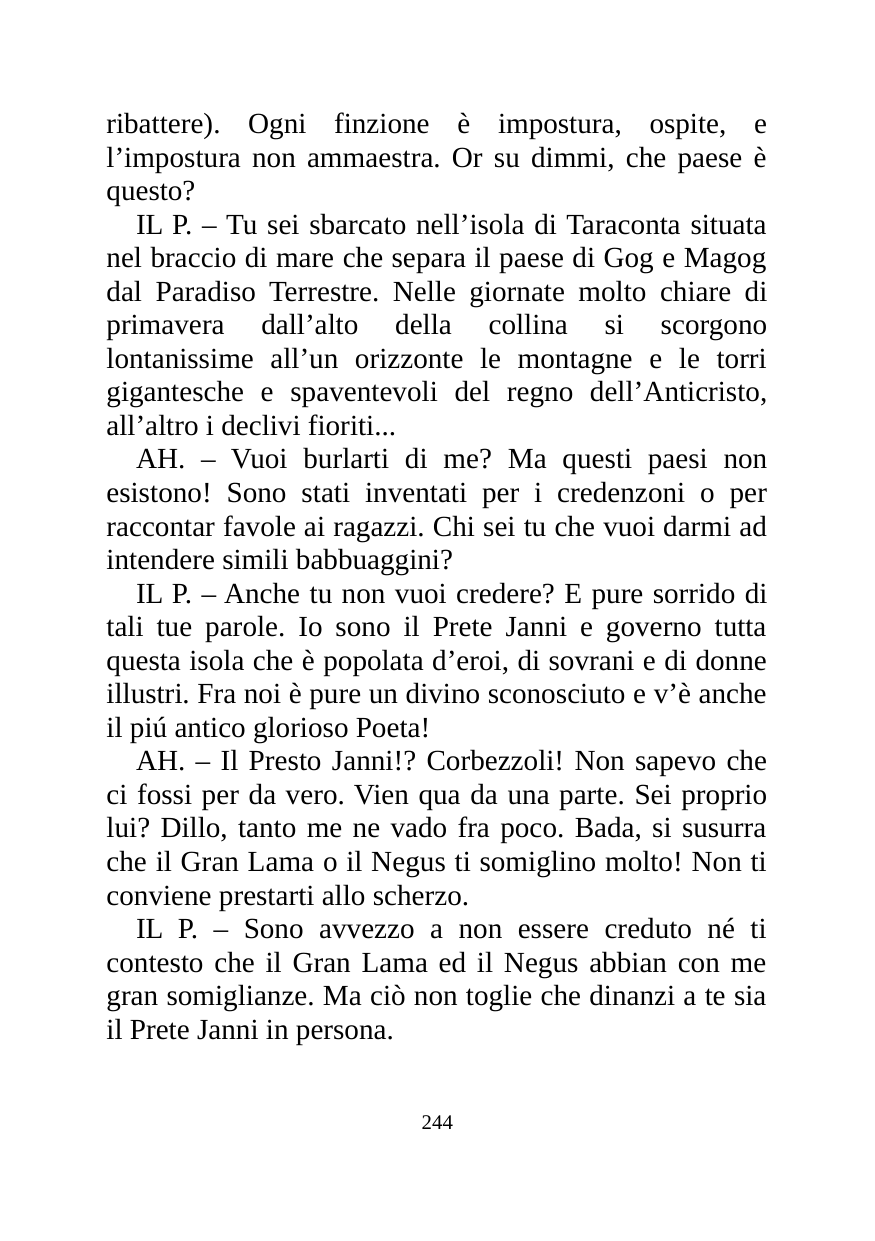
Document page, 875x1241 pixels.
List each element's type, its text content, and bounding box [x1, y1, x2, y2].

text IL P. – Sono avvezzo a non essere creduto né ti contesto che il Gran Lama ed il Negus abbian con me gran somiglianze. Ma ciò non toglie che dinanzi a te sia il Prete Janni in persona. [106, 911, 768, 1045]
text AH. – Vuoi burlarti di me? Ma questi paesi non esistono! Sono stati inventati per i credenzoni o per raccontar favole ai ragazzi. Chi sei tu che vuoi darmi ad intendere simili babbuaggini? [106, 442, 768, 576]
text IL P. – Tu sei sbarcato nell’isola di Taraconta situata nel braccio di mare che separa il paese di Gog e Magog dal Paradiso Terrestre. Nelle giornate molto chiare di primavera dall’alto della collina si scorgono lontanissime all’un orizzonte le montagne e le torri gigantesche e spaventevoli del regno dell’Anticristo, all’altro i declivi fioriti... [106, 207, 768, 442]
text ribattere). Ogni finzione è impostura, ospite, e l’impostura non ammaestra. Or su dimmi, che paese è questo? [106, 106, 768, 207]
text AH. – Il Presto Janni!? Corbezzoli! Non sapevo che ci fossi per da vero. Vien qua da una parte. Sei proprio lui? Dillo, tanto me ne vado fra poco. Bada, si susurra che il Gran Lama o il Negus ti somiglino molto! Non ti conviene prestarti allo scherzo. [106, 743, 768, 911]
text IL P. – Anche tu non vuoi credere? E pure sorrido di tali tue parole. Io sono il Prete Janni e governo tutta questa isola che è popolata d’eroi, di sovrani e di donne illustri. Fra noi è pure un divino sconosciuto e v’è anche il piú antico glorioso Poeta! [106, 576, 768, 743]
